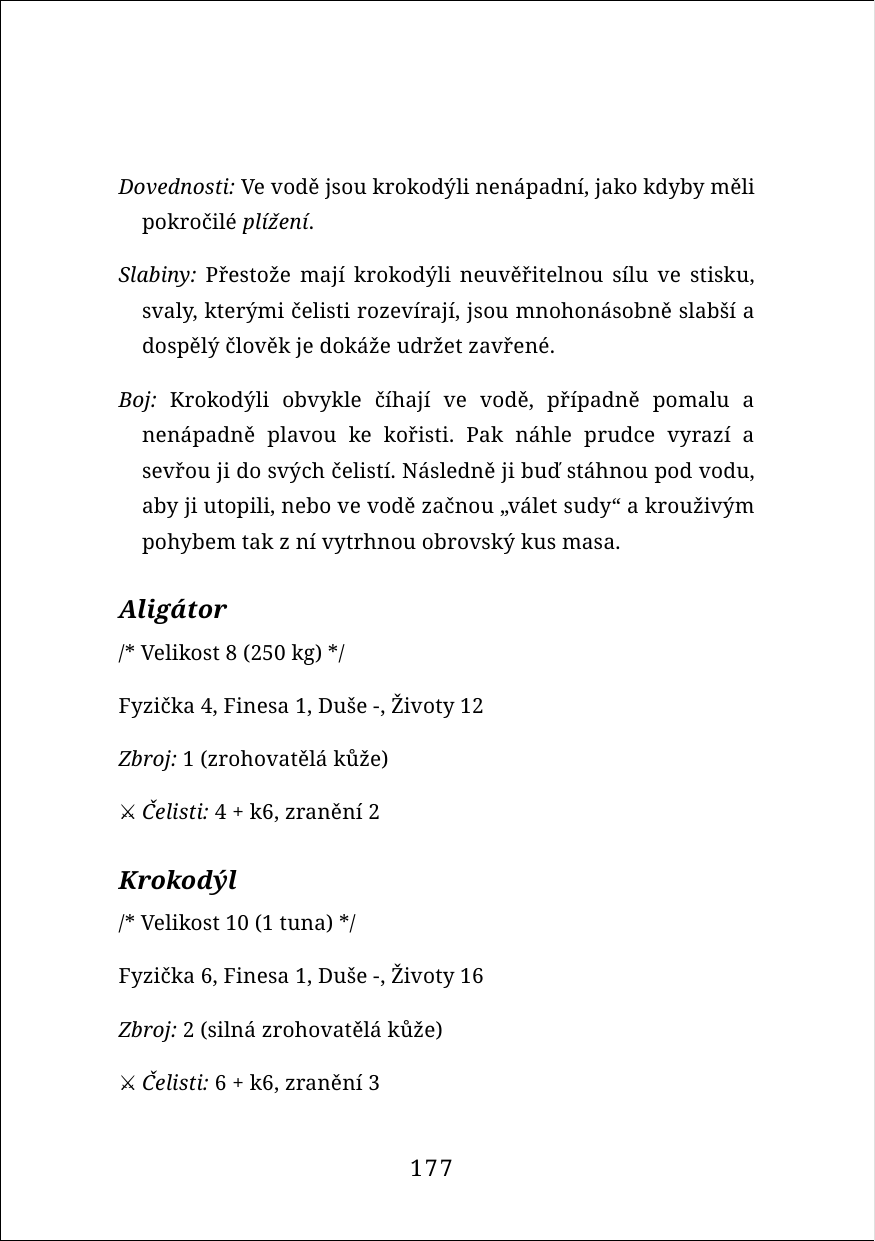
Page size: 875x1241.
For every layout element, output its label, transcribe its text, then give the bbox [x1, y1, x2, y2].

text /* Velikost 8 (250 kg) */ [118, 638, 756, 666]
text Slabiny: Přestože mají krokodýli neuvěřitelnou sílu ve stisku, svaly, kterými čelisti rozevírají, jsou mnohonásobně slabší a dospělý člověk je dokáže udržet zavřené. [118, 261, 756, 360]
text Dovednosti: Ve vodě jsou krokodýli nenápadní, jako kdyby měli pokročilé plížení. [118, 172, 756, 236]
text ⚔ Čelisti: 4 + k6, zranění 2 [118, 797, 756, 826]
text /* Velikost 10 (1 tuna) */ [118, 908, 756, 937]
text Boj: Krokodýli obvykle číhají ve vodě, případně pomalu a nenápadně plavou ke kořisti. Pak náhle prudce vyrazí a sevřou ji do svých čelistí. Následně ji buď stáhnou pod vodu, aby ji utopili, nebo ve vodě začnou „válet sudy“ a krouživým pohybem tak z ní vytrhnou obrovský kus masa. [118, 385, 756, 555]
subtitle Krokodýl [118, 862, 756, 896]
text Zbroj: 1 (zrohovatělá kůže) [118, 744, 756, 773]
text Fyzička 6, Finesa 1, Duše -, Životy 16 [118, 961, 756, 990]
text Fyzička 4, Finesa 1, Duše -, Životy 12 [118, 691, 756, 719]
subtitle Aligátor [118, 592, 756, 626]
text Zbroj: 2 (silná zrohovatělá kůže) [118, 1015, 756, 1043]
text ⚔ Čelisti: 6 + k6, zranění 3 [118, 1068, 756, 1096]
